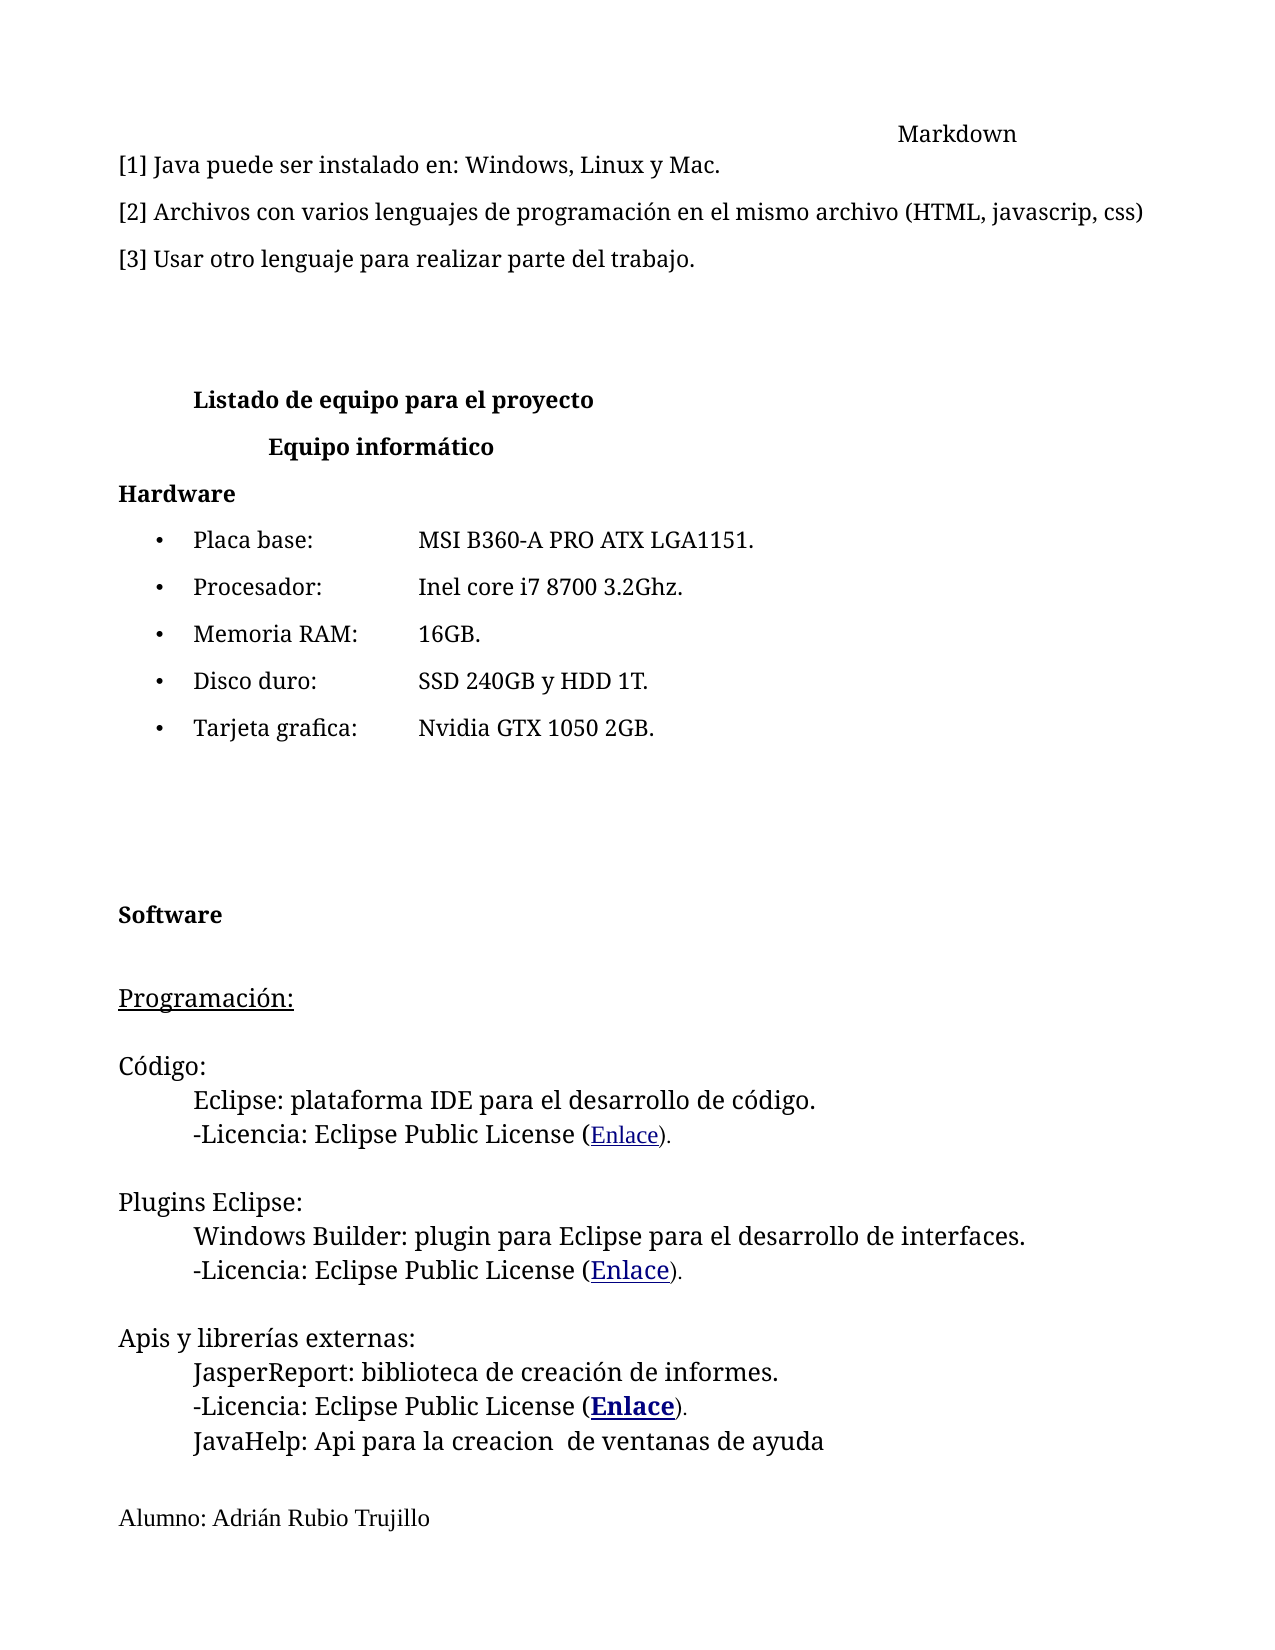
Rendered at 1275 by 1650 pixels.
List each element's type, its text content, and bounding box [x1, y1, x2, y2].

text Código: [118, 1048, 1157, 1082]
text -Licencia: Eclipse Public License (Enlace). [118, 1117, 1157, 1151]
text [1] Java puede ser instalado en: Windows, Linux y Mac. [118, 149, 1157, 181]
list Disco duro: SSD 240GB y HDD 1T. [156, 665, 1157, 696]
list Placa base: MSI B360-A PRO ATX LGA1151. [156, 524, 1157, 556]
table_cell [118, 118, 331, 149]
text Equipo informático [118, 431, 1157, 462]
list Memoria RAM: 16GB. [156, 618, 1157, 649]
text Plugins Eclipse: [118, 1185, 1157, 1219]
text JasperReport: biblioteca de creación de informes. [118, 1355, 1157, 1389]
text Listado de equipo para el proyecto [118, 384, 1157, 415]
text Apis y librerías externas: [118, 1321, 1157, 1355]
table_cell Markdown [897, 118, 1157, 149]
table_cell [331, 118, 637, 149]
text -Licencia: Eclipse Public License (Enlace). [118, 1253, 1157, 1287]
text [2] Archivos con varios lenguajes de programación en el mismo archivo (HTML, javascrip, css) [118, 196, 1157, 227]
text [3] Usar otro lenguaje para realizar parte del trabajo. [118, 243, 1157, 274]
list Tarjeta grafica: Nvidia GTX 1050 2GB. [156, 712, 1157, 743]
text Software [118, 899, 1157, 931]
table_cell [638, 118, 897, 149]
text Eclipse: plataforma IDE para el desarrollo de código. [118, 1082, 1157, 1117]
text -Licencia: Eclipse Public License (Enlace). [118, 1389, 1157, 1423]
list Procesador: Inel core i7 8700 3.2Ghz. [156, 571, 1157, 602]
text Programación: [118, 980, 1157, 1014]
text JavaHelp: Api para la creacion de ventanas de ayuda [118, 1423, 1157, 1457]
text Windows Builder: plugin para Eclipse para el desarrollo de interfaces. [118, 1219, 1157, 1253]
text Hardware [118, 477, 1157, 509]
